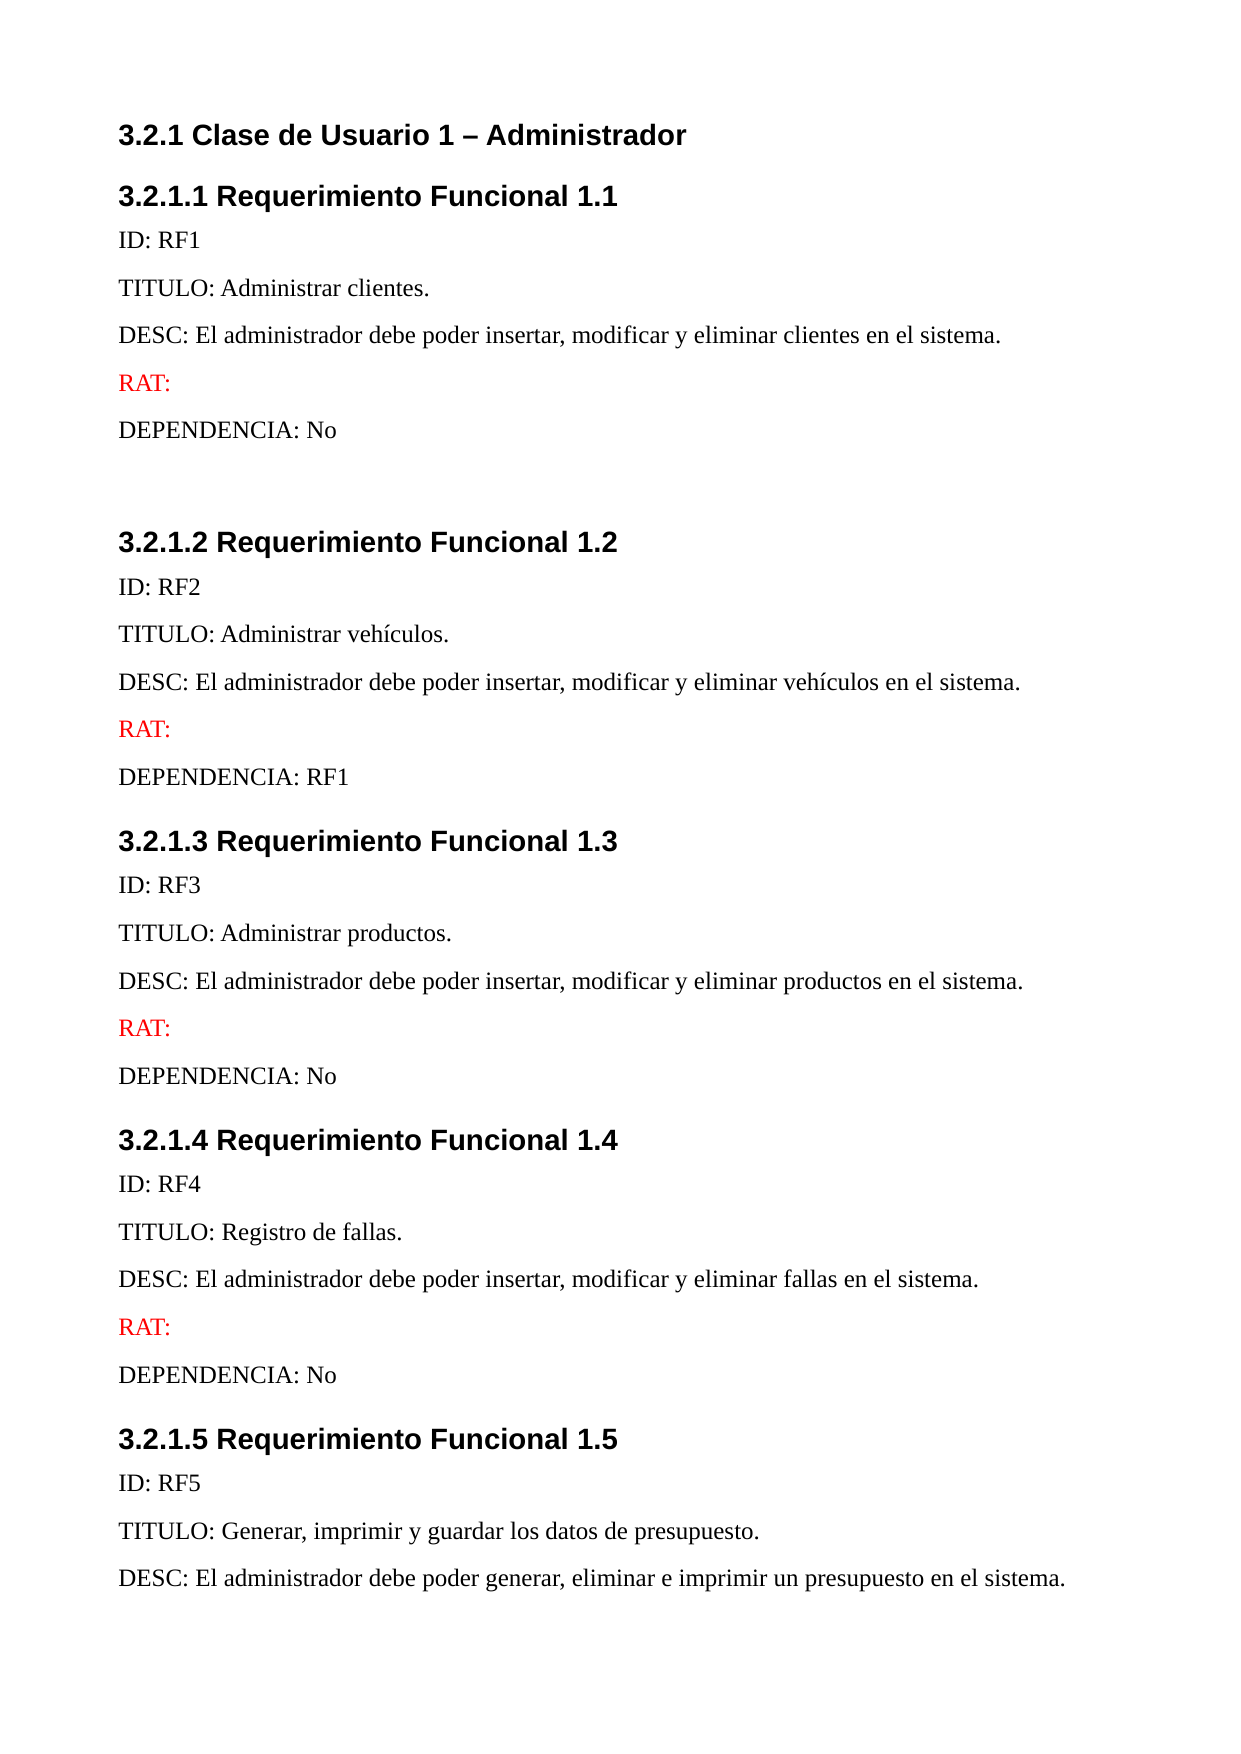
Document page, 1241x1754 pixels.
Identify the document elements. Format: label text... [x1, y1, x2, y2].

text TITULO: Generar, imprimir y guardar los datos de presupuesto. [118, 1516, 1122, 1544]
subtitle 3.2.1.3 Requerimiento Funcional 1.3 [118, 824, 1122, 858]
text DESC: El administrador debe poder insertar, modificar y eliminar clientes en el sistema. [118, 320, 1122, 349]
text DESC: El administrador debe poder insertar, modificar y eliminar fallas en el sistema. [118, 1264, 1122, 1293]
text RAT: [118, 368, 1122, 397]
text TITULO: Registro de fallas. [118, 1217, 1122, 1246]
subtitle 3.2.1.4 Requerimiento Funcional 1.4 [118, 1123, 1122, 1157]
text ID: RF2 [118, 572, 1122, 600]
text TITULO: Administrar vehículos. [118, 619, 1122, 648]
text RAT: [118, 1013, 1122, 1042]
text DEPENDENCIA: RF1 [118, 762, 1122, 791]
text TITULO: Administrar productos. [118, 918, 1122, 947]
text ID: RF1 [118, 225, 1122, 254]
text ID: RF5 [118, 1468, 1122, 1497]
subtitle 3.2.1 Clase de Usuario 1 – Administrador [118, 118, 1122, 152]
text DESC: El administrador debe poder insertar, modificar y eliminar vehículos en el sistema. [118, 667, 1122, 696]
text RAT: [118, 714, 1122, 743]
subtitle 3.2.1.5 Requerimiento Funcional 1.5 [118, 1422, 1122, 1456]
subtitle 3.2.1.2 Requerimiento Funcional 1.2 [118, 525, 1122, 559]
text ID: RF3 [118, 871, 1122, 899]
text DEPENDENCIA: No [118, 1360, 1122, 1388]
text DESC: El administrador debe poder generar, eliminar e imprimir un presupuesto en el sistema. [118, 1563, 1122, 1592]
subtitle 3.2.1.1 Requerimiento Funcional 1.1 [118, 179, 1122, 213]
text DEPENDENCIA: No [118, 1061, 1122, 1090]
text DESC: El administrador debe poder insertar, modificar y eliminar productos en el sistema. [118, 966, 1122, 994]
text RAT: [118, 1312, 1122, 1341]
text ID: RF4 [118, 1169, 1122, 1198]
text TITULO: Administrar clientes. [118, 273, 1122, 302]
text DEPENDENCIA: No [118, 416, 1122, 444]
